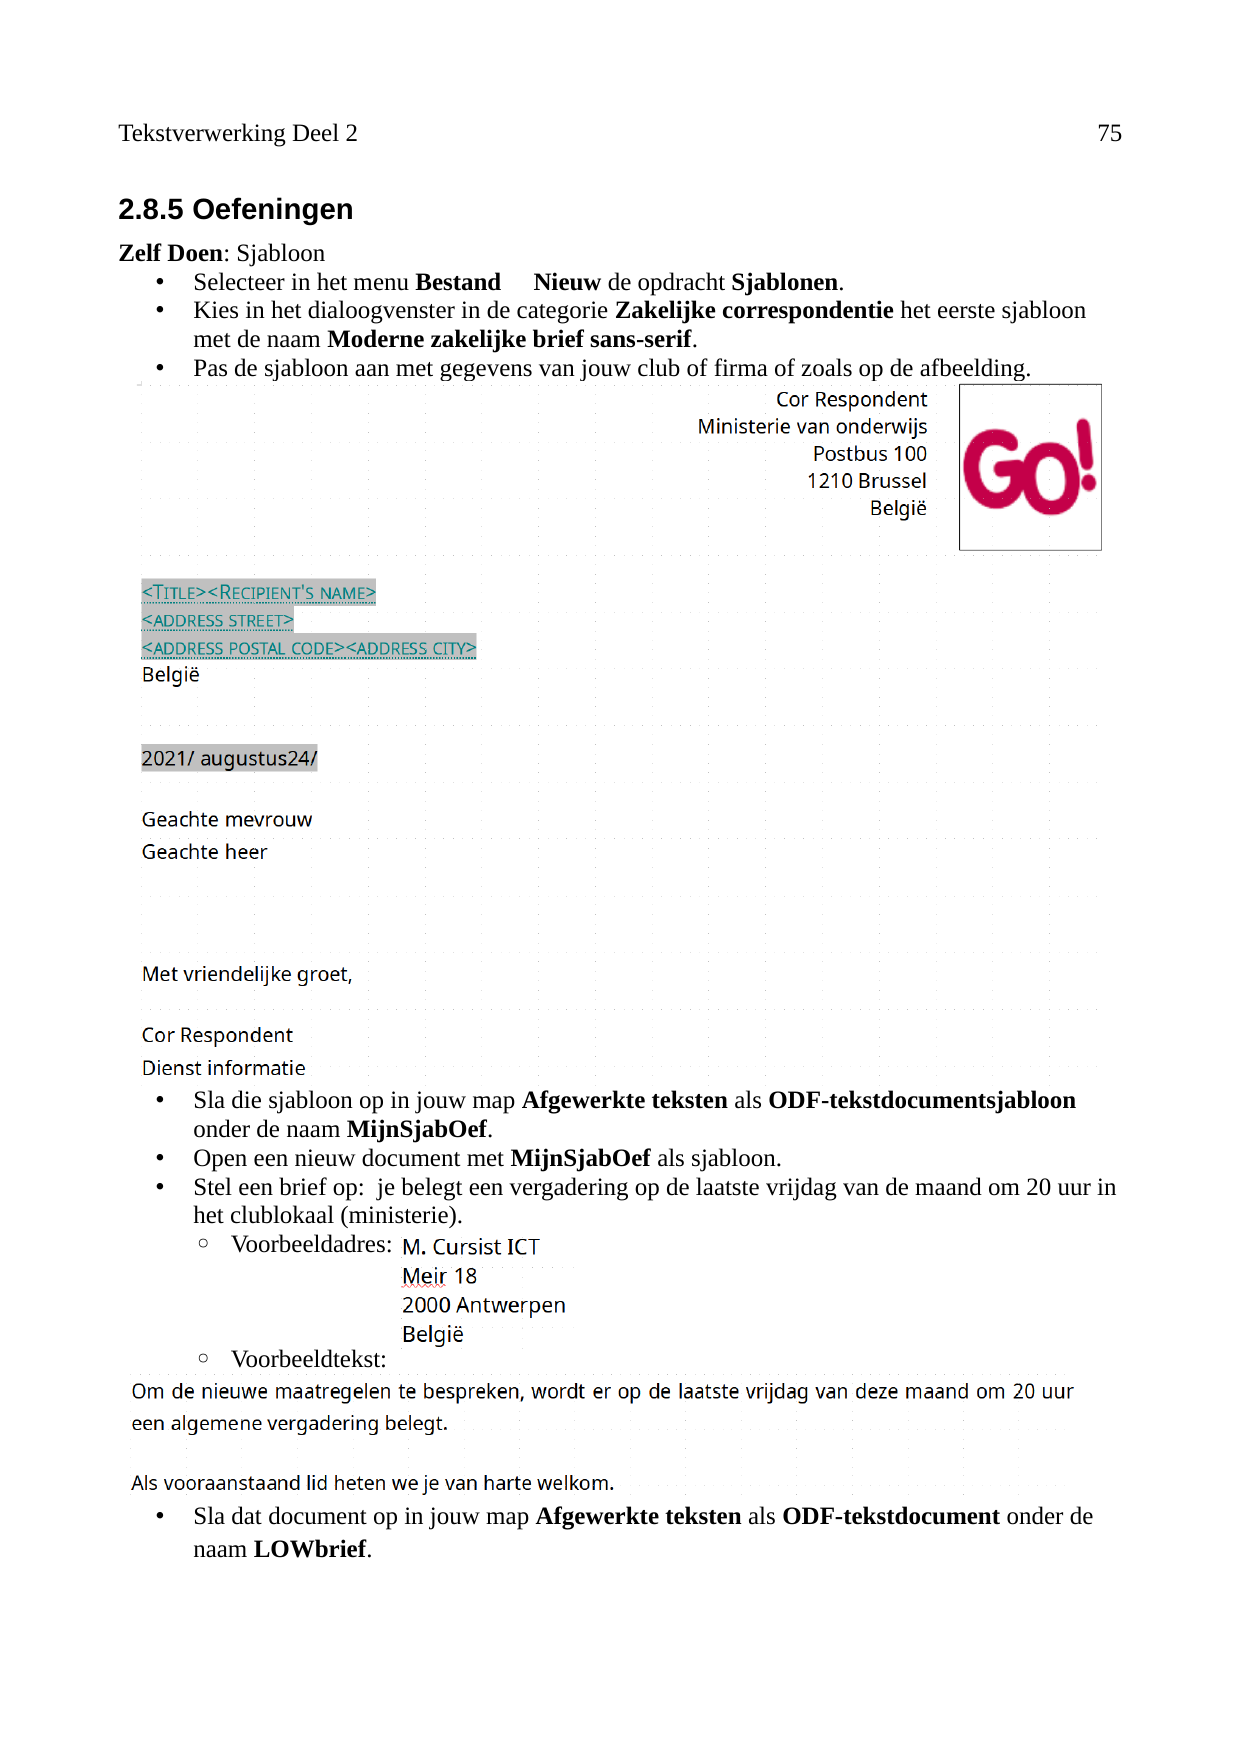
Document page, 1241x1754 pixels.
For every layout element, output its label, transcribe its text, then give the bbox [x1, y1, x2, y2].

list [581, 1229, 1122, 1344]
list Open een nieuw document met MijnSjabOef als sjabloon. [156, 1143, 1122, 1172]
list Sla die sjabloon op in jouw map Afgewerkte teksten als ODF-tekstdocumentsjabloon onder de naam MijnSjabOef. [156, 1086, 1122, 1143]
list Sla dat document op in jouw map Afgewerkte teksten als ODF-tekstdocument onder de naam LOWbrief. [156, 1501, 1122, 1563]
picture [136, 381, 1104, 1086]
text Zelf Doen: Sjabloon [118, 238, 1122, 267]
list Kies in het dialoogvenster in de categorie Zakelijke correspondentie het eerste sjabloon met de naam Moderne zakelijke brief sans-serif. [156, 295, 1122, 353]
picture [118, 1373, 1085, 1501]
list Voorbeeldtekst: [193, 1344, 1122, 1373]
list Stel een brief op: je belegt een vergadering op de laatste vrijdag van de maand om 20 uur in het clublokaal (ministerie). [156, 1172, 1122, 1229]
list Pas de sjabloon aan met gegevens van jouw club of firma of zoals op de afbeelding. [156, 353, 1122, 382]
list Selecteer in het menu Bestand  Nieuw de opdracht Sjablonen. [156, 267, 1122, 295]
subtitle Oefeningen [118, 192, 1122, 225]
list Voorbeeldadres: [193, 1229, 396, 1344]
picture [396, 1229, 581, 1353]
